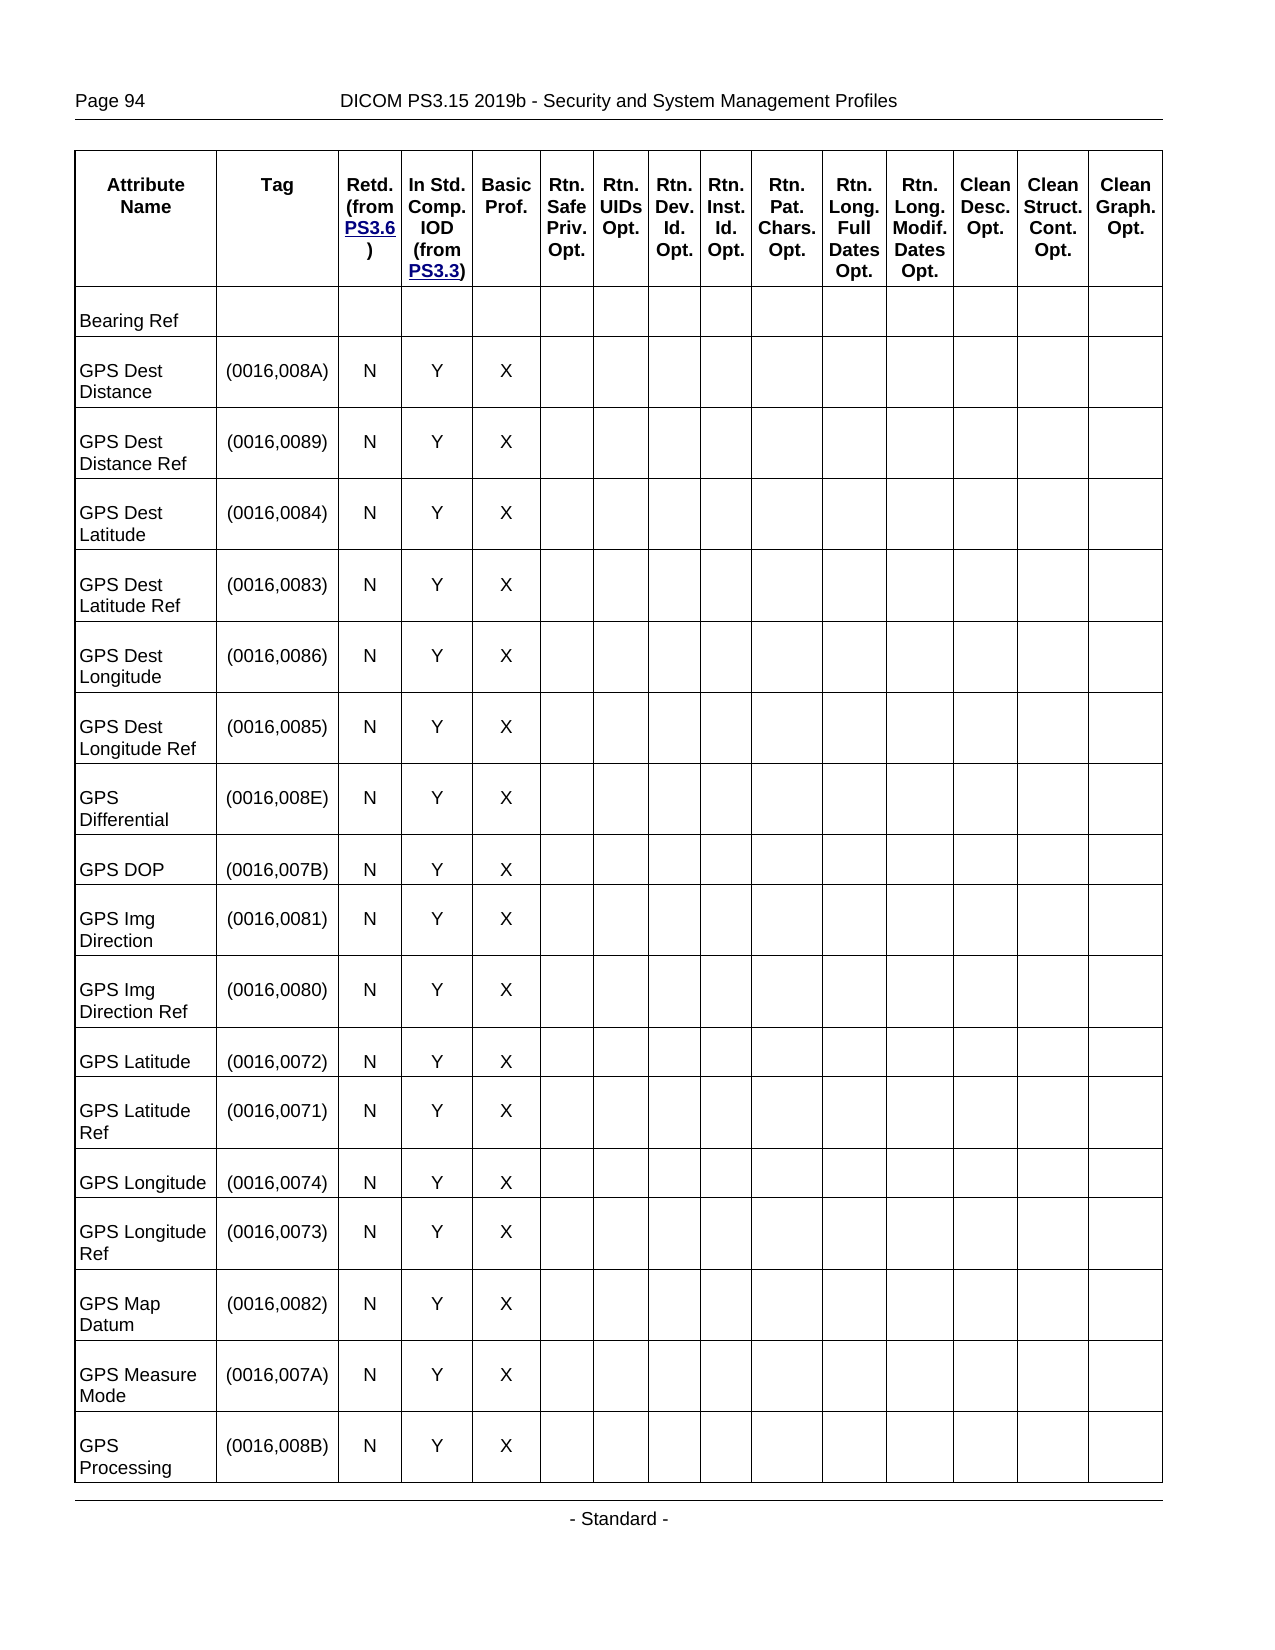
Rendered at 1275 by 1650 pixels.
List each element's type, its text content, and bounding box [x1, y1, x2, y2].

table_cell GPS Latitude​ [76, 1028, 216, 1076]
table_cell [649, 1149, 700, 1197]
table_cell [1089, 764, 1162, 834]
table_header Rtn. UIDs Opt. [594, 151, 648, 286]
table_cell [701, 337, 751, 407]
table_header Clean Struct. Cont. Opt. [1018, 151, 1088, 286]
table_cell N [339, 1077, 401, 1147]
table_cell Y [402, 408, 472, 478]
table_cell [541, 337, 593, 407]
table_cell [823, 479, 886, 549]
table_header Rtn. Long. Full Dates Opt. [823, 151, 886, 286]
table_cell [701, 479, 751, 549]
table_cell [701, 287, 751, 336]
table_cell [649, 550, 700, 621]
table_cell [954, 1028, 1017, 1076]
table_cell [1089, 479, 1162, 549]
table_cell GPS Img ​Direction [76, 885, 216, 955]
table_cell X [473, 1412, 540, 1482]
table_cell [339, 287, 401, 336]
table_cell [1089, 622, 1162, 692]
table_cell [954, 1077, 1017, 1147]
table_cell [649, 337, 700, 407]
table_cell [649, 1341, 700, 1411]
table_cell [887, 1149, 953, 1197]
table_cell [701, 1077, 751, 1147]
table_cell (0016,007B) [217, 835, 338, 884]
table_cell X [473, 1341, 540, 1411]
table_cell [823, 1077, 886, 1147]
table_cell [752, 287, 822, 336]
table_cell [541, 1412, 593, 1482]
table_cell [823, 885, 886, 955]
table_cell [701, 1270, 751, 1340]
table_cell [954, 287, 1017, 336]
table_cell [594, 693, 648, 763]
table_cell [1089, 693, 1162, 763]
table_cell N [339, 885, 401, 955]
table_cell [594, 1077, 648, 1147]
table_cell (0016,0071) [217, 1077, 338, 1147]
table_cell N [339, 479, 401, 549]
table_cell X [473, 885, 540, 955]
table_cell GPS Differential [76, 764, 216, 834]
table_cell [1089, 337, 1162, 407]
table_cell [594, 479, 648, 549]
table_cell [217, 287, 338, 336]
table_cell [752, 885, 822, 955]
table_cell (0016,0089) [217, 408, 338, 478]
table_cell [1018, 885, 1088, 955]
table_cell [887, 835, 953, 884]
table_cell Y [402, 693, 472, 763]
table_cell [823, 550, 886, 621]
table_cell [649, 835, 700, 884]
table_header Clean Desc. Opt. [954, 151, 1017, 286]
table_cell [1089, 1412, 1162, 1482]
table_cell [954, 479, 1017, 549]
table_cell X [473, 956, 540, 1027]
table_cell GPS Dest ​Longitude [76, 622, 216, 692]
table_cell Y [402, 835, 472, 884]
table_cell [649, 287, 700, 336]
table_cell N [339, 1341, 401, 1411]
table_cell N [339, 408, 401, 478]
table_cell [752, 1077, 822, 1147]
table_cell N [339, 1412, 401, 1482]
table_cell X [473, 835, 540, 884]
table_cell [701, 693, 751, 763]
table_cell [823, 764, 886, 834]
table_cell [701, 1341, 751, 1411]
table_cell (0016,0082) [217, 1270, 338, 1340]
table_cell [752, 622, 822, 692]
table_cell [649, 1028, 700, 1076]
table_cell Y [402, 1028, 472, 1076]
table_cell [752, 1028, 822, 1076]
table_cell [541, 479, 593, 549]
table_cell GPS Latitude​ Ref [76, 1077, 216, 1147]
table_cell GPS Dest​ Latitude Ref [76, 550, 216, 621]
table_cell [1089, 835, 1162, 884]
table_cell (0016,0086) [217, 622, 338, 692]
table_cell [701, 550, 751, 621]
table_cell [1089, 1341, 1162, 1411]
table_cell [1089, 408, 1162, 478]
table_cell [701, 622, 751, 692]
table_header Basic Prof. [473, 151, 540, 286]
table_cell [649, 1077, 700, 1147]
table_cell [954, 835, 1017, 884]
table_cell [823, 1149, 886, 1197]
table_cell [823, 408, 886, 478]
table_cell [541, 1077, 593, 1147]
table_cell [541, 1149, 593, 1197]
table_cell GPS Dest​ Latitude [76, 479, 216, 549]
table_cell X [473, 764, 540, 834]
table_cell [594, 337, 648, 407]
table_cell [887, 693, 953, 763]
table_cell [649, 1412, 700, 1482]
table_cell [823, 622, 886, 692]
table_cell [887, 764, 953, 834]
table_cell X [473, 1270, 540, 1340]
table_cell [649, 885, 700, 955]
table_cell GPS Longitude [76, 1149, 216, 1197]
table_header Rtn. Safe Priv. Opt. [541, 151, 593, 286]
table_cell [954, 1341, 1017, 1411]
table_cell [823, 1412, 886, 1482]
table_cell X [473, 479, 540, 549]
table_cell [954, 1412, 1017, 1482]
table_cell [887, 885, 953, 955]
table_cell (0016,0072) [217, 1028, 338, 1076]
table_cell [954, 550, 1017, 621]
table_cell [541, 1341, 593, 1411]
table_cell [1018, 1028, 1088, 1076]
table_cell [1018, 622, 1088, 692]
table_cell N [339, 764, 401, 834]
table_cell [954, 1149, 1017, 1197]
table_header Rtn. Long. Modif. Dates Opt. [887, 151, 953, 286]
table_header In Std. Comp. IOD (from PS3.3) [402, 151, 472, 286]
table_cell [594, 287, 648, 336]
table_cell [701, 956, 751, 1027]
table_cell [823, 1270, 886, 1340]
table_cell X [473, 693, 540, 763]
table_cell [887, 550, 953, 621]
table_cell [1089, 1270, 1162, 1340]
table_header Attribute Name [76, 151, 216, 286]
table_cell N [339, 956, 401, 1027]
table_cell [1018, 408, 1088, 478]
table_cell [1089, 550, 1162, 621]
table_cell [823, 337, 886, 407]
table_cell GPS Dest ​Distance [76, 337, 216, 407]
table_cell [954, 956, 1017, 1027]
table_cell Y [402, 956, 472, 1027]
table_cell [887, 337, 953, 407]
table_cell Y [402, 1198, 472, 1268]
table_cell [1089, 956, 1162, 1027]
table_cell [887, 408, 953, 478]
table_cell [1018, 337, 1088, 407]
table_cell [594, 550, 648, 621]
table_cell [594, 408, 648, 478]
table_header Rtn. Inst. Id. Opt. [701, 151, 751, 286]
table_cell [954, 1198, 1017, 1268]
table_cell [1018, 693, 1088, 763]
table_cell GPS Img​ Direction Ref [76, 956, 216, 1027]
table_cell [823, 287, 886, 336]
table_cell [887, 1341, 953, 1411]
table_cell [823, 1198, 886, 1268]
table_cell Y [402, 1412, 472, 1482]
table_cell [649, 764, 700, 834]
table_cell [473, 287, 540, 336]
table_cell (0016,0073) [217, 1198, 338, 1268]
table_cell [752, 479, 822, 549]
table_cell [1018, 1270, 1088, 1340]
table_cell [649, 956, 700, 1027]
table_cell (0016,0083) [217, 550, 338, 621]
table_cell X [473, 1077, 540, 1147]
table_cell [541, 1028, 593, 1076]
table_cell [541, 764, 593, 834]
table_cell [823, 1341, 886, 1411]
table_cell [887, 1077, 953, 1147]
table_cell [752, 956, 822, 1027]
table_cell [954, 408, 1017, 478]
table_cell Bearing Ref [76, 287, 216, 336]
table_cell [752, 550, 822, 621]
table_cell [887, 479, 953, 549]
table_cell [954, 693, 1017, 763]
table_cell [594, 764, 648, 834]
table_cell GPS Map​ Datum [76, 1270, 216, 1340]
table_cell [752, 1198, 822, 1268]
table_cell Y [402, 1341, 472, 1411]
table_cell X [473, 1198, 540, 1268]
table_cell [541, 408, 593, 478]
table_cell [887, 1412, 953, 1482]
table_cell [594, 1028, 648, 1076]
table_cell GPS Dest ​Distance Ref [76, 408, 216, 478]
table_cell N [339, 835, 401, 884]
table_cell [1089, 1077, 1162, 1147]
table_cell [752, 1270, 822, 1340]
table_cell GPS Measure ​Mode [76, 1341, 216, 1411]
table_cell [752, 1149, 822, 1197]
table_cell [1018, 764, 1088, 834]
table_cell [594, 1149, 648, 1197]
table_cell (0016,0081) [217, 885, 338, 955]
table_cell [701, 408, 751, 478]
table_cell [541, 550, 593, 621]
table_cell [649, 479, 700, 549]
table_cell [823, 956, 886, 1027]
table_cell [752, 1341, 822, 1411]
table_cell [594, 1341, 648, 1411]
table_cell (0016,007A) [217, 1341, 338, 1411]
table_cell Y [402, 764, 472, 834]
table_cell [1089, 885, 1162, 955]
table_cell N [339, 622, 401, 692]
table_cell [1018, 1341, 1088, 1411]
table_cell [649, 1270, 700, 1340]
table_cell [1018, 479, 1088, 549]
table_cell [823, 1028, 886, 1076]
table_cell N [339, 1270, 401, 1340]
table_cell [541, 835, 593, 884]
table_cell X [473, 1028, 540, 1076]
table_cell [1018, 550, 1088, 621]
table_cell [541, 287, 593, 336]
table_cell [1089, 1028, 1162, 1076]
table_cell [541, 622, 593, 692]
table_cell [701, 1028, 751, 1076]
table_cell [594, 1412, 648, 1482]
table_cell Y [402, 1270, 472, 1340]
table_cell Y [402, 479, 472, 549]
table_header Retd. (from PS3.6) [339, 151, 401, 286]
table_cell [823, 693, 886, 763]
table_cell [887, 1270, 953, 1340]
table_cell GPS Processing​ [76, 1412, 216, 1482]
table_cell [1018, 1149, 1088, 1197]
table_cell [954, 622, 1017, 692]
table_cell (0016,008B) [217, 1412, 338, 1482]
table_cell [541, 1198, 593, 1268]
table_cell [887, 622, 953, 692]
table_cell (0016,0085) [217, 693, 338, 763]
table_cell [823, 835, 886, 884]
table_cell [1018, 1198, 1088, 1268]
table_cell X [473, 1149, 540, 1197]
table_cell N [339, 550, 401, 621]
table_cell [1089, 287, 1162, 336]
table_cell Y [402, 550, 472, 621]
table_cell [402, 287, 472, 336]
table_header Rtn. Dev. Id. Opt. [649, 151, 700, 286]
table_cell [752, 764, 822, 834]
table_cell [1018, 956, 1088, 1027]
table_cell X [473, 337, 540, 407]
table_cell GPS DOP [76, 835, 216, 884]
table_header Rtn. Pat. Chars. Opt. [752, 151, 822, 286]
table_cell [887, 1198, 953, 1268]
table_cell [701, 1149, 751, 1197]
table_cell GPS Longitude Ref [76, 1198, 216, 1268]
table_cell N [339, 337, 401, 407]
table_cell [701, 1198, 751, 1268]
table_cell [541, 693, 593, 763]
table_cell (0016,0080) [217, 956, 338, 1027]
table_cell (0016,0074) [217, 1149, 338, 1197]
table_cell [887, 1028, 953, 1076]
table_cell [594, 956, 648, 1027]
table_cell [701, 885, 751, 955]
table_cell [1089, 1149, 1162, 1197]
table_cell [594, 835, 648, 884]
table_cell [954, 337, 1017, 407]
table_cell [649, 693, 700, 763]
table_cell [954, 885, 1017, 955]
table_cell Y [402, 1149, 472, 1197]
table_header Clean Graph. Opt. [1089, 151, 1162, 286]
table_header Tag [217, 151, 338, 286]
table_cell [649, 1198, 700, 1268]
table_cell [1018, 1077, 1088, 1147]
table_cell [594, 885, 648, 955]
table_cell [887, 287, 953, 336]
table_cell [594, 1198, 648, 1268]
table_cell [594, 622, 648, 692]
table_cell N [339, 1149, 401, 1197]
table_cell N [339, 1028, 401, 1076]
table_cell [594, 1270, 648, 1340]
table_cell [1018, 1412, 1088, 1482]
table_cell X [473, 408, 540, 478]
table_cell [752, 835, 822, 884]
table_cell [954, 1270, 1017, 1340]
table_cell (0016,008A) [217, 337, 338, 407]
table_cell [701, 835, 751, 884]
table_cell [1018, 287, 1088, 336]
table_cell X [473, 550, 540, 621]
table_cell GPS Dest ​Longitude Ref [76, 693, 216, 763]
table_cell (0016,0084) [217, 479, 338, 549]
table_cell [954, 764, 1017, 834]
table_cell Y [402, 1077, 472, 1147]
table_cell [701, 1412, 751, 1482]
table_cell [1089, 1198, 1162, 1268]
table_cell [541, 956, 593, 1027]
table_cell [1018, 835, 1088, 884]
table_cell [541, 885, 593, 955]
table_cell [752, 693, 822, 763]
table_cell Y [402, 885, 472, 955]
table_cell X [473, 622, 540, 692]
table_cell [752, 337, 822, 407]
table_cell [649, 408, 700, 478]
table_cell [701, 764, 751, 834]
table_cell [752, 1412, 822, 1482]
table_cell [649, 622, 700, 692]
table_cell Y [402, 337, 472, 407]
table_cell Y [402, 622, 472, 692]
table_cell N [339, 693, 401, 763]
table_cell N [339, 1198, 401, 1268]
table_cell (0016,008E) [217, 764, 338, 834]
table_cell [887, 956, 953, 1027]
table_cell [752, 408, 822, 478]
table_cell [541, 1270, 593, 1340]
